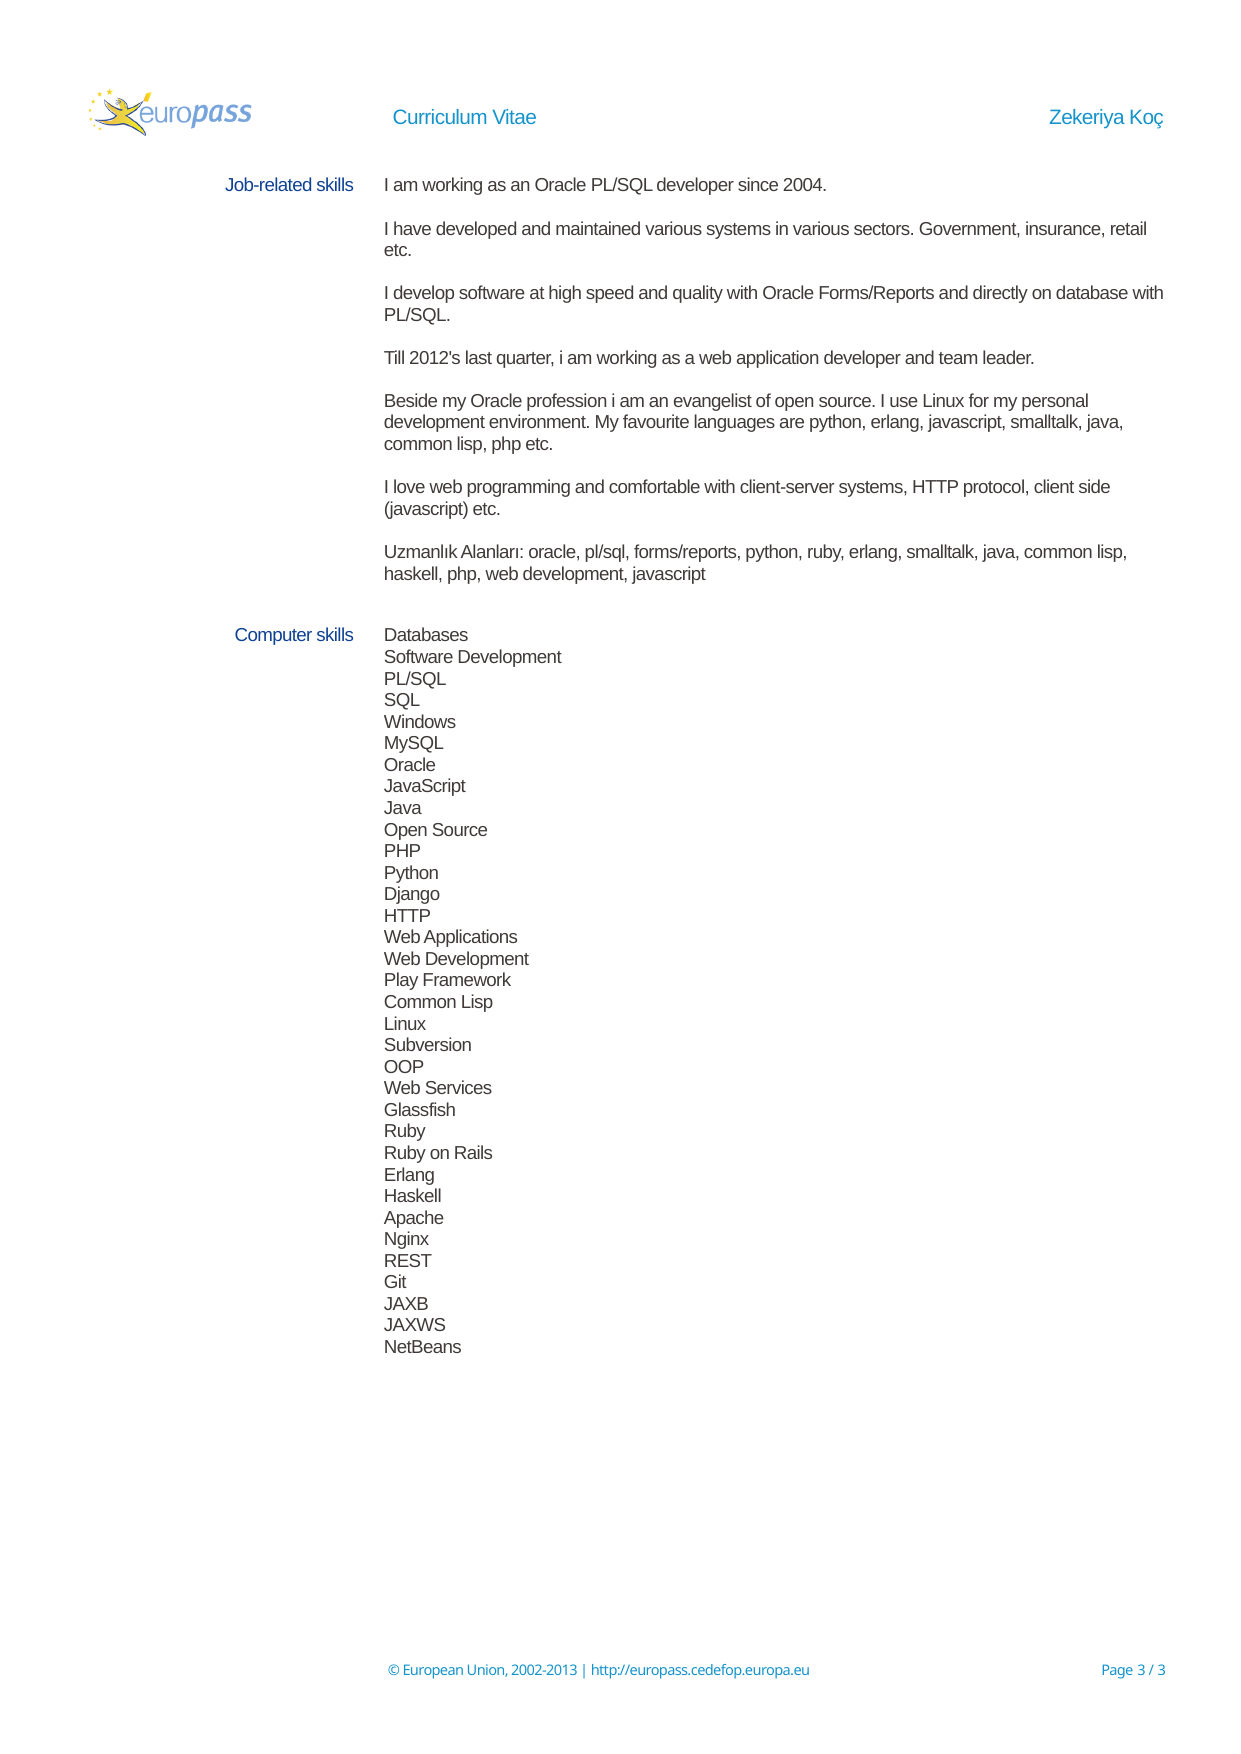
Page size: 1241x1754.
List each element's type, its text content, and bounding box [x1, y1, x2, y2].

table_header Computer skills [89, 621, 384, 1357]
picture [88, 88, 252, 136]
table_header Databases Software Development PL/SQL SQL Windows MySQL Oracle JavaScript Java Open Source PHP Python Django HTTP Web Applications Web Development Play Framework Common Lisp Linux Subversion OOP Web Services Glassfish Ruby Ruby on Rails Erlang Haskell Apache Nginx REST Git JAXB JAXWS NetBeans [384, 621, 1169, 1357]
table_header I am working as an Oracle PL/SQL developer since 2004. I have developed and maintained various systems in various sectors. Government, insurance, retail etc. I develop software at high speed and quality with Oracle Forms/Reports and directly on database with PL/SQL. Till 2012's last quarter, i am working as a web application developer and team leader. Beside my Oracle profession i am an evangelist of open source. I use Linux for my personal development environment. My favourite languages are python, erlang, javascript, smalltalk, java, common lisp, php etc. I love web programming and comfortable with client-server systems, HTTP protocol, client side (javascript) etc. Uzmanlık Alanları: oracle, pl/sql, forms/reports, python, ruby, erlang, smalltalk, java, common lisp, haskell, php, web development, javascript [384, 171, 1169, 584]
table_header Job-related skills [89, 171, 384, 584]
